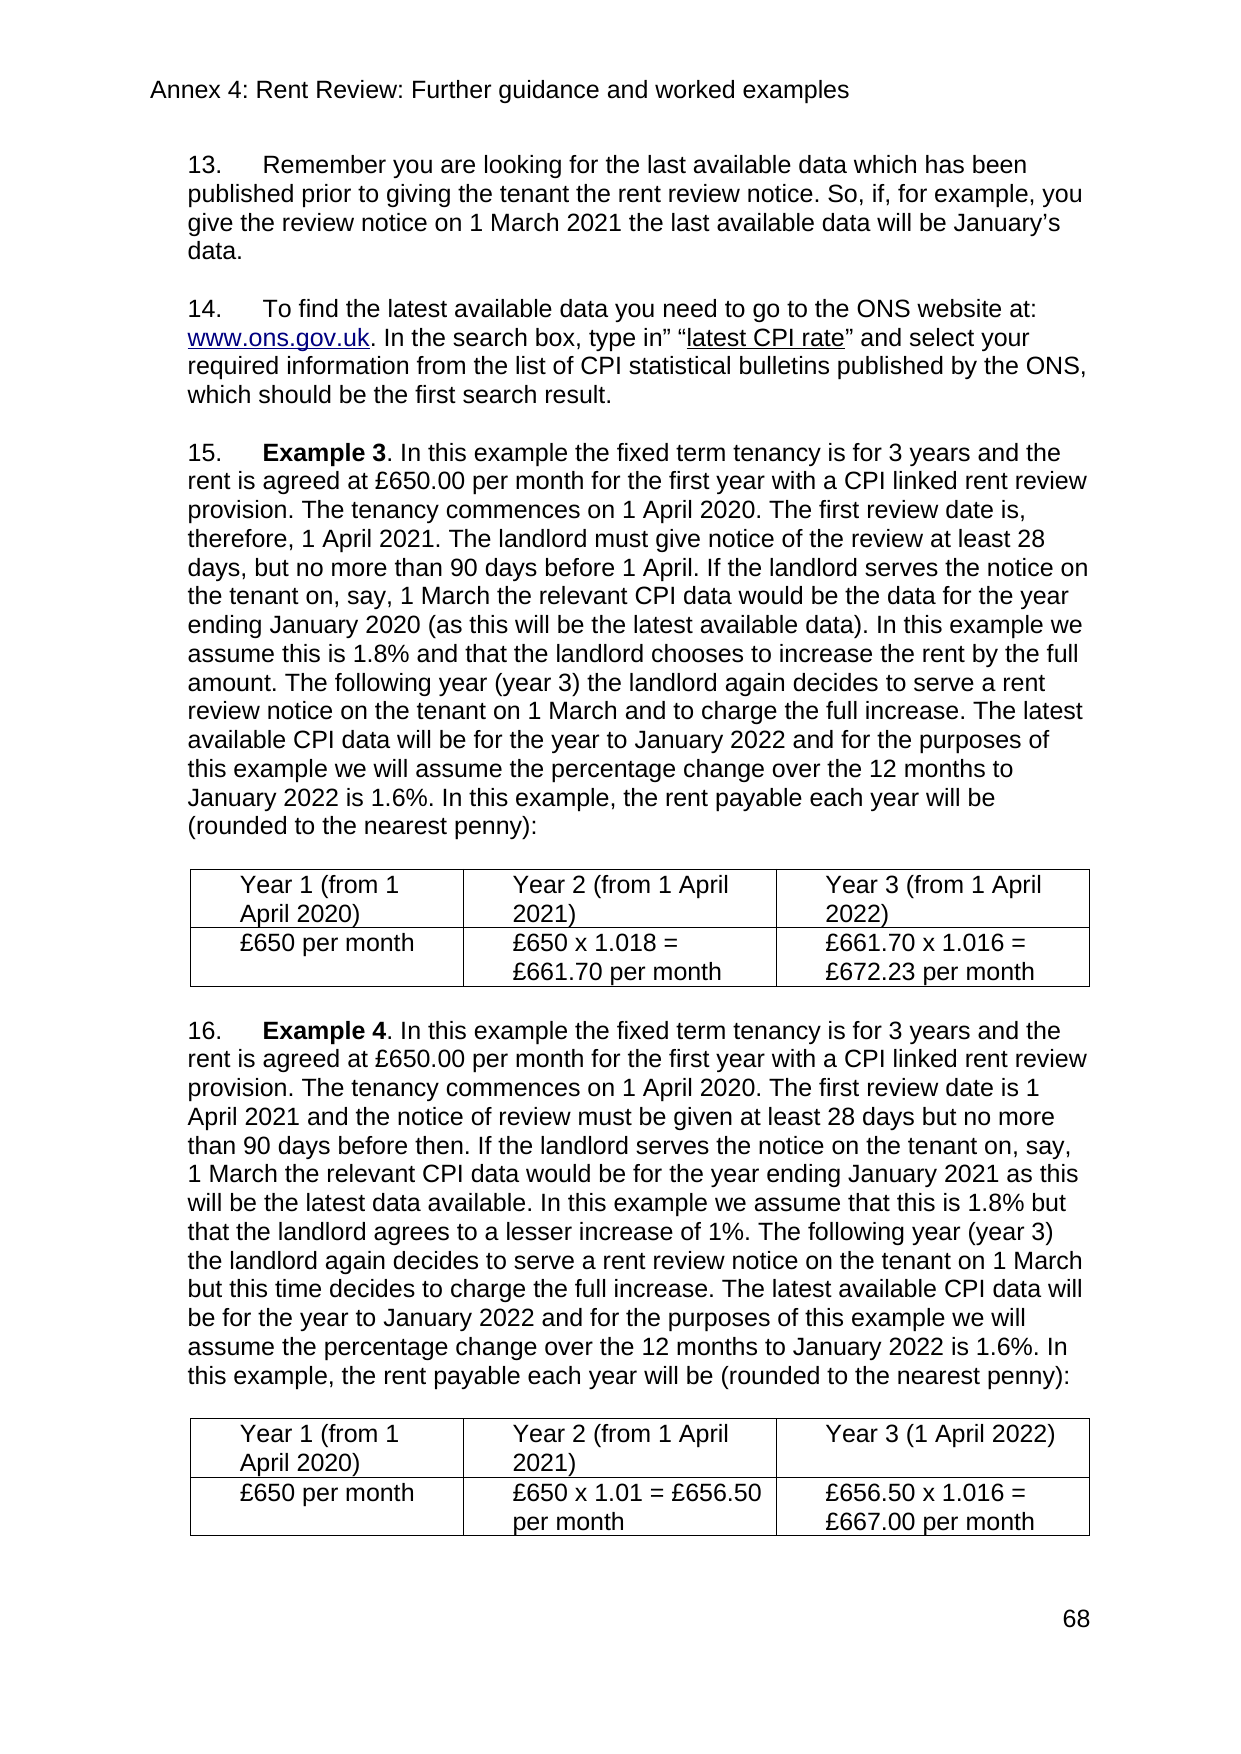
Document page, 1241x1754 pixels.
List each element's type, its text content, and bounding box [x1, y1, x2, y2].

table_cell £656.50 x 1.016 = £667.00 per month [777, 1478, 1089, 1535]
table_cell £650 per month [191, 928, 463, 986]
list Example 4. In this example the fixed term tenancy is for 3 years and the rent is agreed at £650.00 per month for the first year with a CPI linked rent review provision. The tenancy commences on 1 April 2020. The first review date is 1 April 2021 and the notice of review must be given at least 28 days but no more than 90 days before then. If the landlord serves the notice on the tenant on, say, 1 March the relevant CPI data would be for the year ending January 2021 as this will be the latest data available. In this example we assume that this is 1.8% but that the landlord agrees to a lesser increase of 1%. The following year (year 3) the landlord again decides to serve a rent review notice on the tenant on 1 March but this time decides to charge the full increase. The latest available CPI data will be for the year to January 2022 and for the purposes of this example we will assume the percentage change over the 12 months to January 2022 is 1.6%. In this example, the rent payable each year will be (rounded to the nearest penny): [187, 1016, 1090, 1389]
table_header Year 3 (from 1 April 2022) [777, 870, 1089, 927]
list Example 3. In this example the fixed term tenancy is for 3 years and the rent is agreed at £650.00 per month for the first year with a CPI linked rent review provision. The tenancy commences on 1 April 2020. The first review date is, therefore, 1 April 2021. The landlord must give notice of the review at least 28 days, but no more than 90 days before 1 April. If the landlord serves the notice on the tenant on, say, 1 March the relevant CPI data would be the data for the year ending January 2020 (as this will be the latest available data). In this example we assume this is 1.8% and that the landlord chooses to increase the rent by the full amount. The following year (year 3) the landlord again decides to serve a rent review notice on the tenant on 1 March and to charge the full increase. The latest available CPI data will be for the year to January 2022 and for the purposes of this example we will assume the percentage change over the 12 months to January 2022 is 1.6%. In this example, the rent payable each year will be (rounded to the nearest penny): [187, 437, 1090, 840]
table_cell £661.70 x 1.016 = £672.23 per month [777, 928, 1089, 986]
table_cell £650 x 1.01 = £656.50 per month [464, 1478, 776, 1535]
table_header Year 2 (from 1 April 2021) [464, 870, 776, 927]
table_header Year 1 (from 1 April 2020) [191, 870, 463, 927]
table_cell £650 x 1.018 = £661.70 per month [464, 928, 776, 986]
list Remember you are looking for the last available data which has been published prior to giving the tenant the rent review notice. So, if, for example, you give the review notice on 1 March 2021 the last available data will be January’s data. [187, 150, 1090, 265]
table_header Year 3 (1 April 2022) [777, 1419, 1089, 1477]
table_header Year 1 (from 1 April 2020) [191, 1419, 463, 1477]
table_cell £650 per month [191, 1478, 463, 1535]
list To find the latest available data you need to go to the ONS website at: www.ons.gov.uk. In the search box, type in” “latest CPI rate” and select your required information from the list of CPI statistical bulletins published by the ONS, which should be the first search result. [187, 294, 1090, 409]
table_header Year 2 (from 1 April 2021) [464, 1419, 776, 1477]
